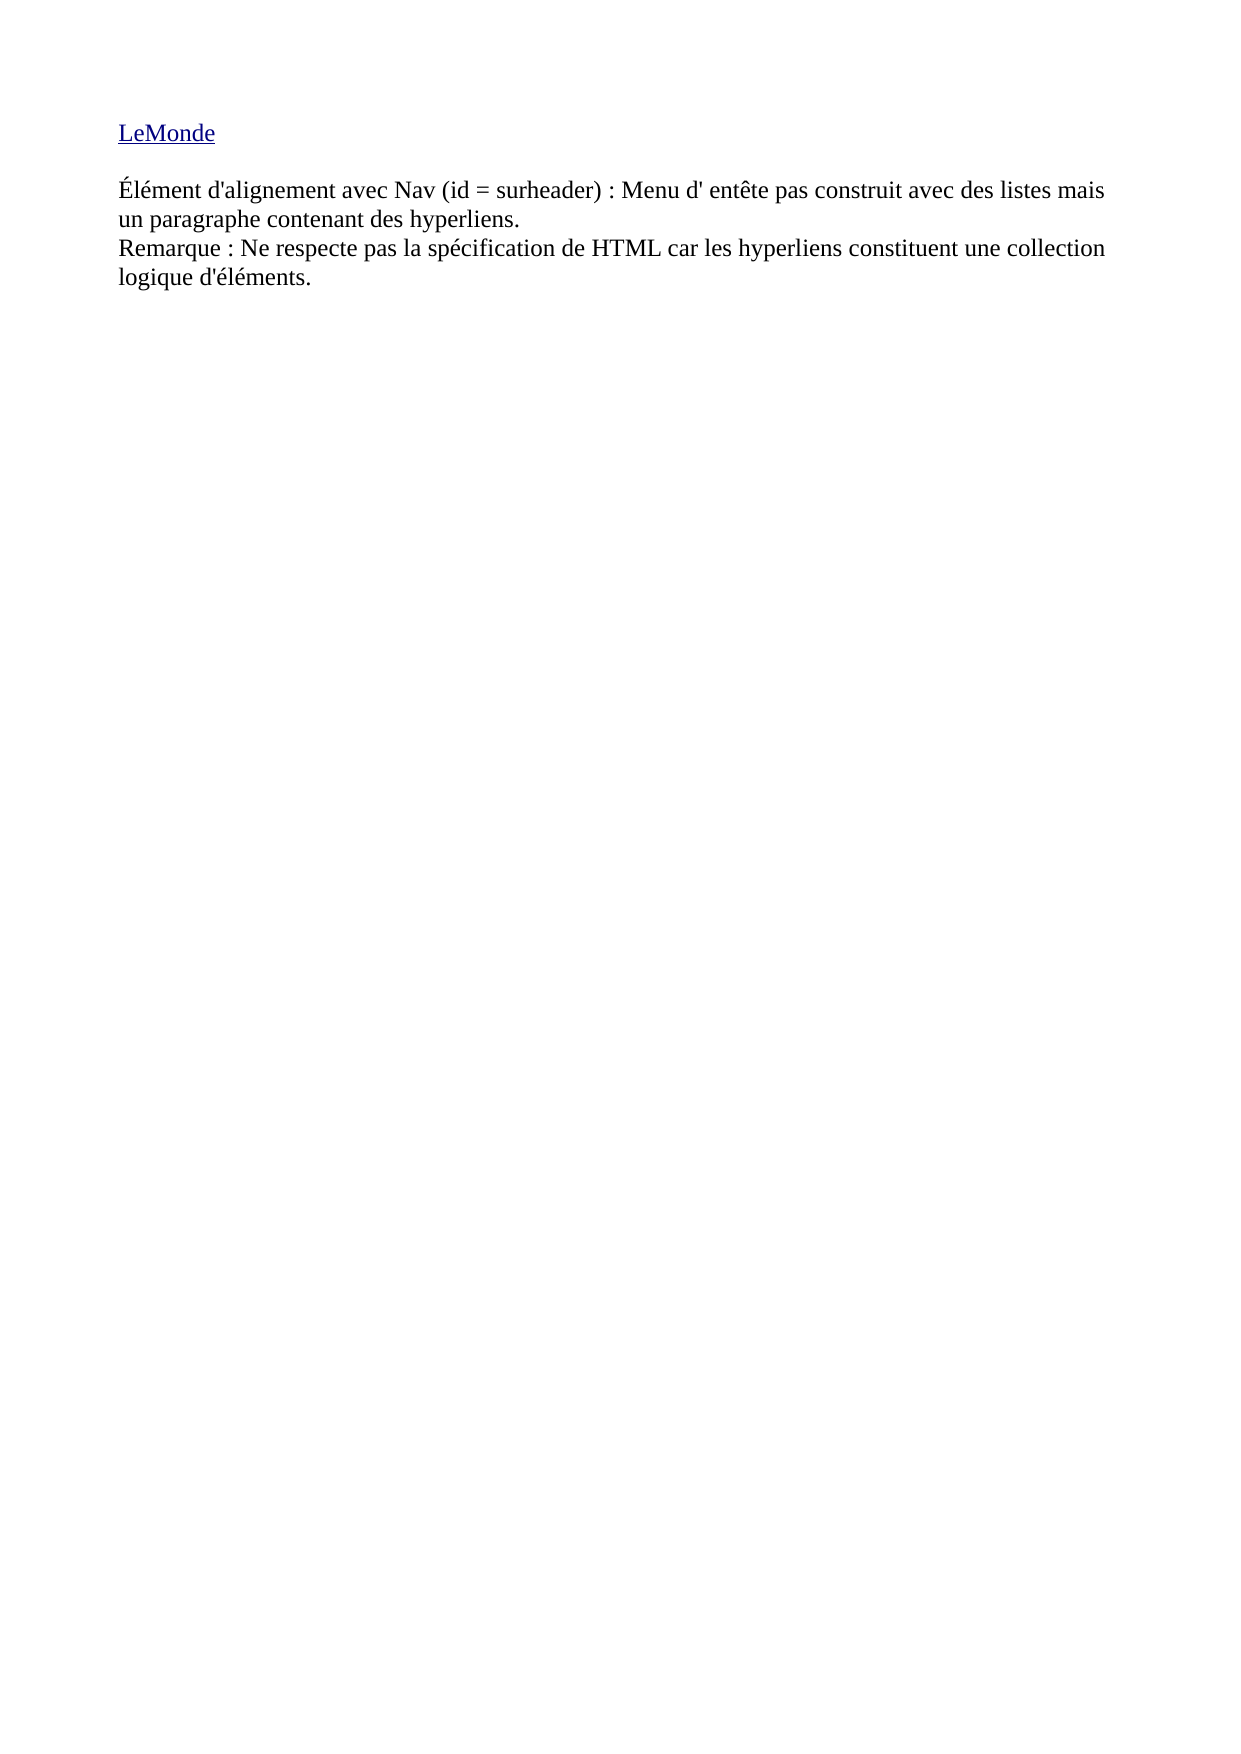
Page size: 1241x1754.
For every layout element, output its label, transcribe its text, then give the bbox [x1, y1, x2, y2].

text Remarque : Ne respecte pas la spécification de HTML car les hyperliens constituent une collection logique d'éléments. [118, 233, 1122, 291]
text Élément d'alignement avec Nav (id = surheader) : Menu d' entête pas construit avec des listes mais un paragraphe contenant des hyperliens. [118, 176, 1122, 233]
text LeMonde [118, 118, 1122, 147]
